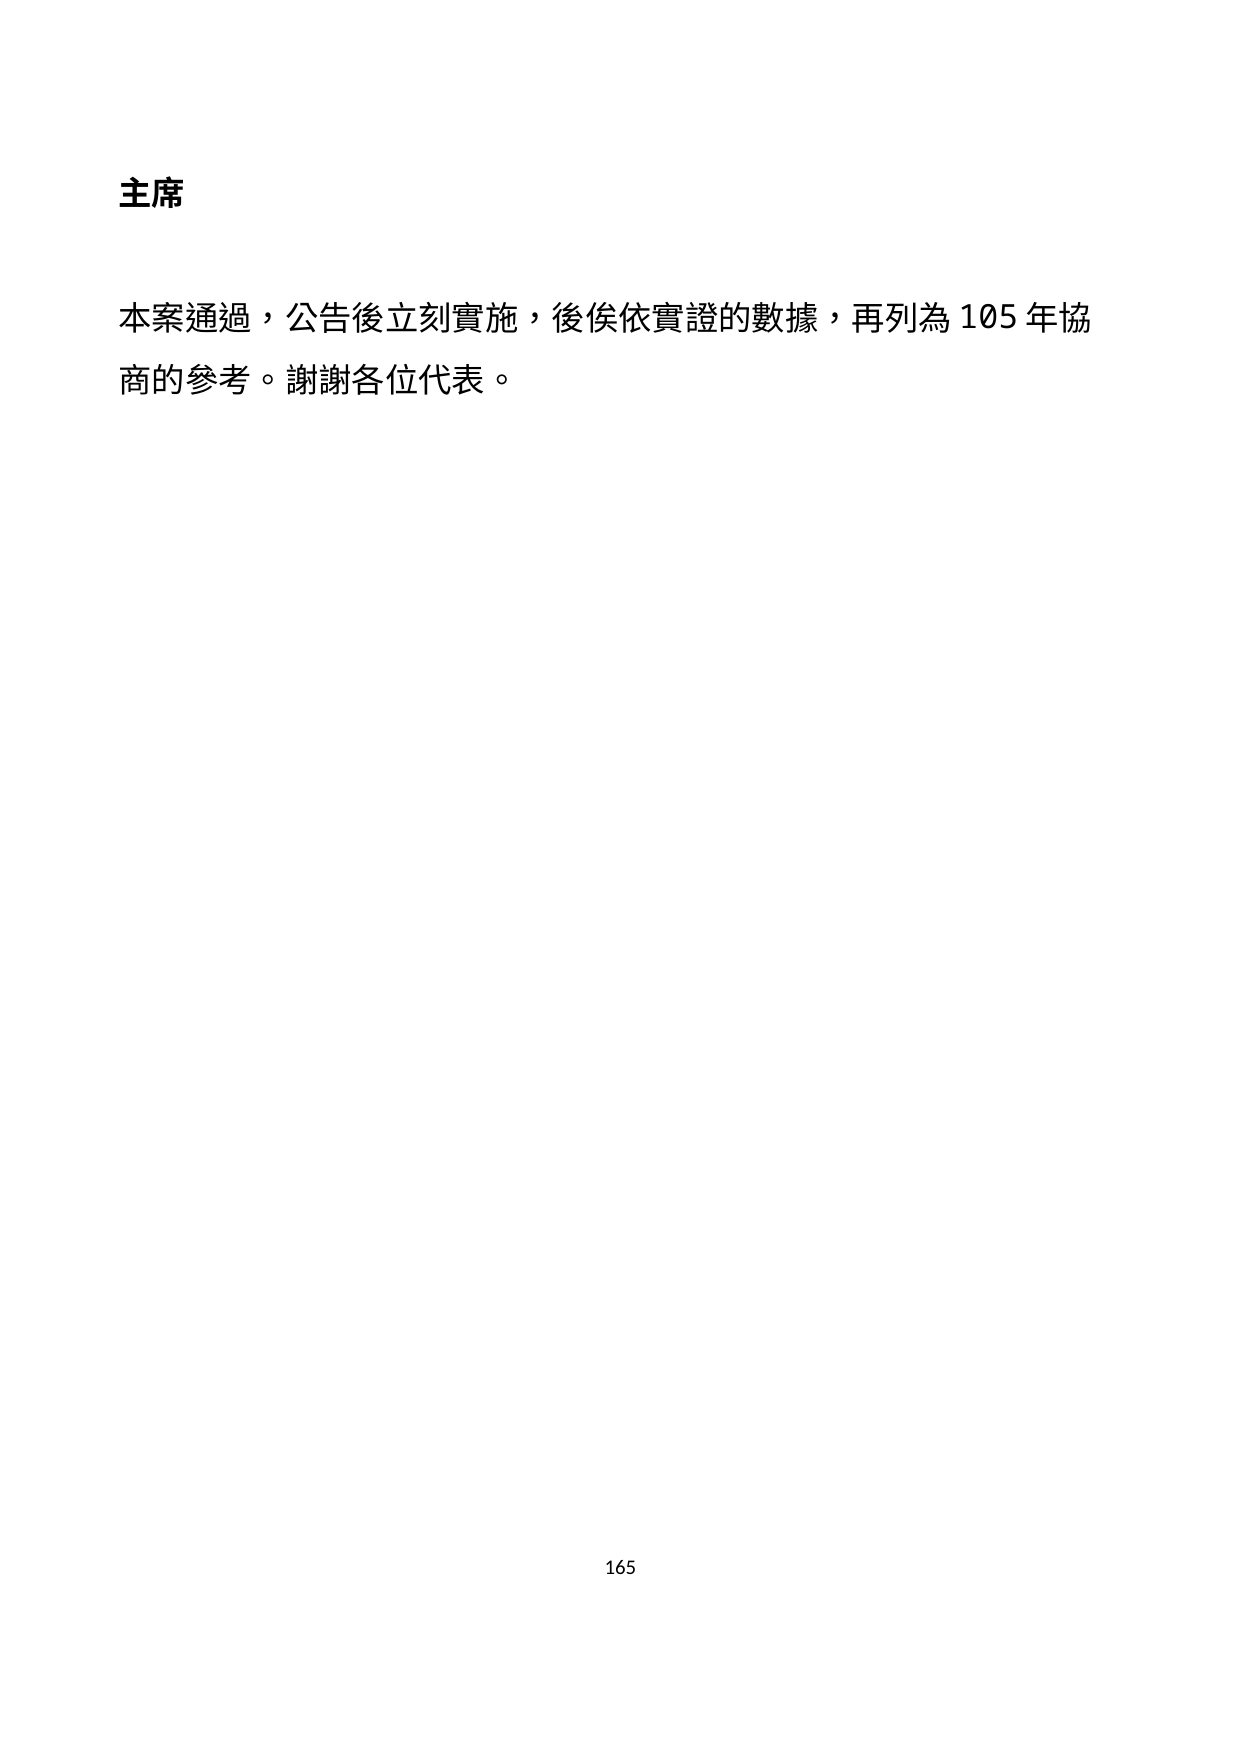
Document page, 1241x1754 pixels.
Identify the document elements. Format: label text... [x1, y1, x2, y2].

text 本案通過，公告後立刻實施，後俟依實證的數據，再列為105年協商的參考。謝謝各位代表。 [118, 274, 1122, 399]
text 主席 [118, 149, 1122, 211]
